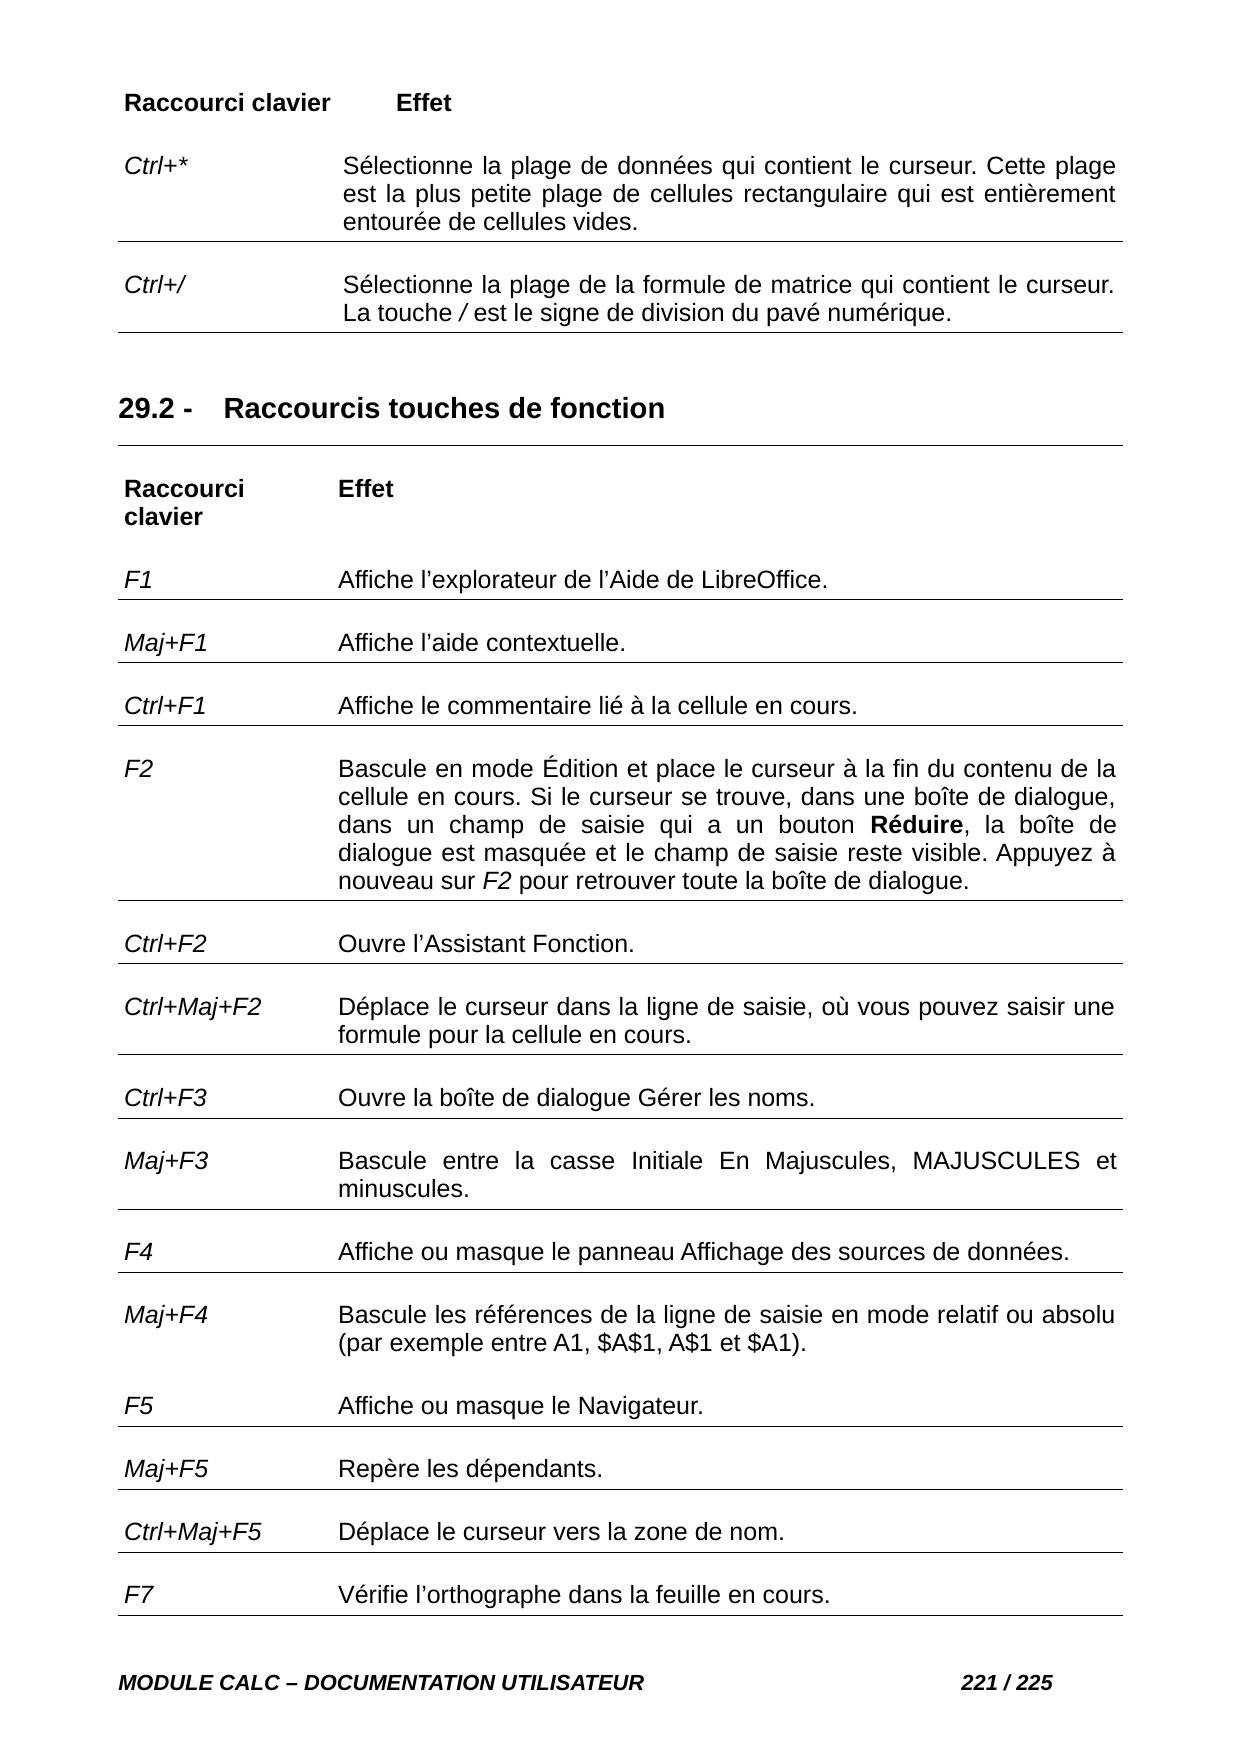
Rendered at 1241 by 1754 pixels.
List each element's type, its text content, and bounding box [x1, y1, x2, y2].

table_header Raccourci clavier [118, 446, 332, 536]
table_header Effet [337, 59, 1123, 122]
table_cell Déplace le curseur vers la zone de nom. [332, 1490, 1123, 1552]
subtitle Raccourcis touches de fonction [118, 392, 1122, 424]
table_cell Maj+F5 [118, 1427, 332, 1489]
table_cell Sélectionne la plage de la formule de matrice qui contient le curseur. La touche / est le signe de division du pavé numérique. [337, 242, 1123, 332]
table_cell Ctrl+F1 [118, 663, 332, 725]
table_cell Affiche ou masque le Navigateur. [332, 1363, 1123, 1426]
table_cell Sélectionne la plage de données qui contient le curseur. Cette plage est la plus petite plage de cellules rectangulaire qui est entièrement entourée de cellules vides. [337, 122, 1123, 241]
table_cell Maj+F4 [118, 1273, 332, 1363]
table_cell F1 [118, 536, 332, 599]
table_cell F7 [118, 1553, 332, 1615]
table_cell Bascule entre la casse Initiale En Majuscules, MAJUSCULES et minuscules. [332, 1119, 1123, 1208]
table_cell Maj+F1 [118, 600, 332, 662]
table_cell Ctrl+/ [118, 242, 337, 332]
table_cell Ctrl+* [118, 122, 337, 241]
table_header Effet [332, 446, 1123, 536]
table_cell Repère les dépendants. [332, 1427, 1123, 1489]
table_cell Ouvre la boîte de dialogue Gérer les noms. [332, 1055, 1123, 1117]
table_cell F5 [118, 1363, 332, 1426]
table_cell Ctrl+Maj+F5 [118, 1490, 332, 1552]
table_cell Ctrl+F3 [118, 1055, 332, 1117]
table_cell Bascule les références de la ligne de saisie en mode relatif ou absolu (par exemple entre A1, $A$1, A$1 et $A1). [332, 1273, 1123, 1363]
table_cell Ctrl+Maj+F2 [118, 964, 332, 1054]
table_header Raccourci clavier [118, 59, 337, 122]
table_cell Affiche l’aide contextuelle. [332, 600, 1123, 662]
table_cell Bascule en mode Édition et place le curseur à la fin du contenu de la cellule en cours. Si le curseur se trouve, dans une boîte de dialogue, dans un champ de saisie qui a un bouton Réduire, la boîte de dialogue est masquée et le champ de saisie reste visible. Appuyez à nouveau sur F2 pour retrouver toute la boîte de dialogue. [332, 726, 1123, 900]
table_cell F4 [118, 1210, 332, 1272]
table_cell Déplace le curseur dans la ligne de saisie, où vous pouvez saisir une formule pour la cellule en cours. [332, 964, 1123, 1054]
table_cell Affiche le commentaire lié à la cellule en cours. [332, 663, 1123, 725]
table_cell Vérifie l’orthographe dans la feuille en cours. [332, 1553, 1123, 1615]
table_cell F2 [118, 726, 332, 900]
table_cell Maj+F3 [118, 1119, 332, 1208]
table_cell Affiche ou masque le panneau Affichage des sources de données. [332, 1210, 1123, 1272]
table_cell Ctrl+F2 [118, 901, 332, 963]
table_cell Affiche l’explorateur de l’Aide de LibreOffice. [332, 536, 1123, 599]
table_cell Ouvre l’Assistant Fonction. [332, 901, 1123, 963]
